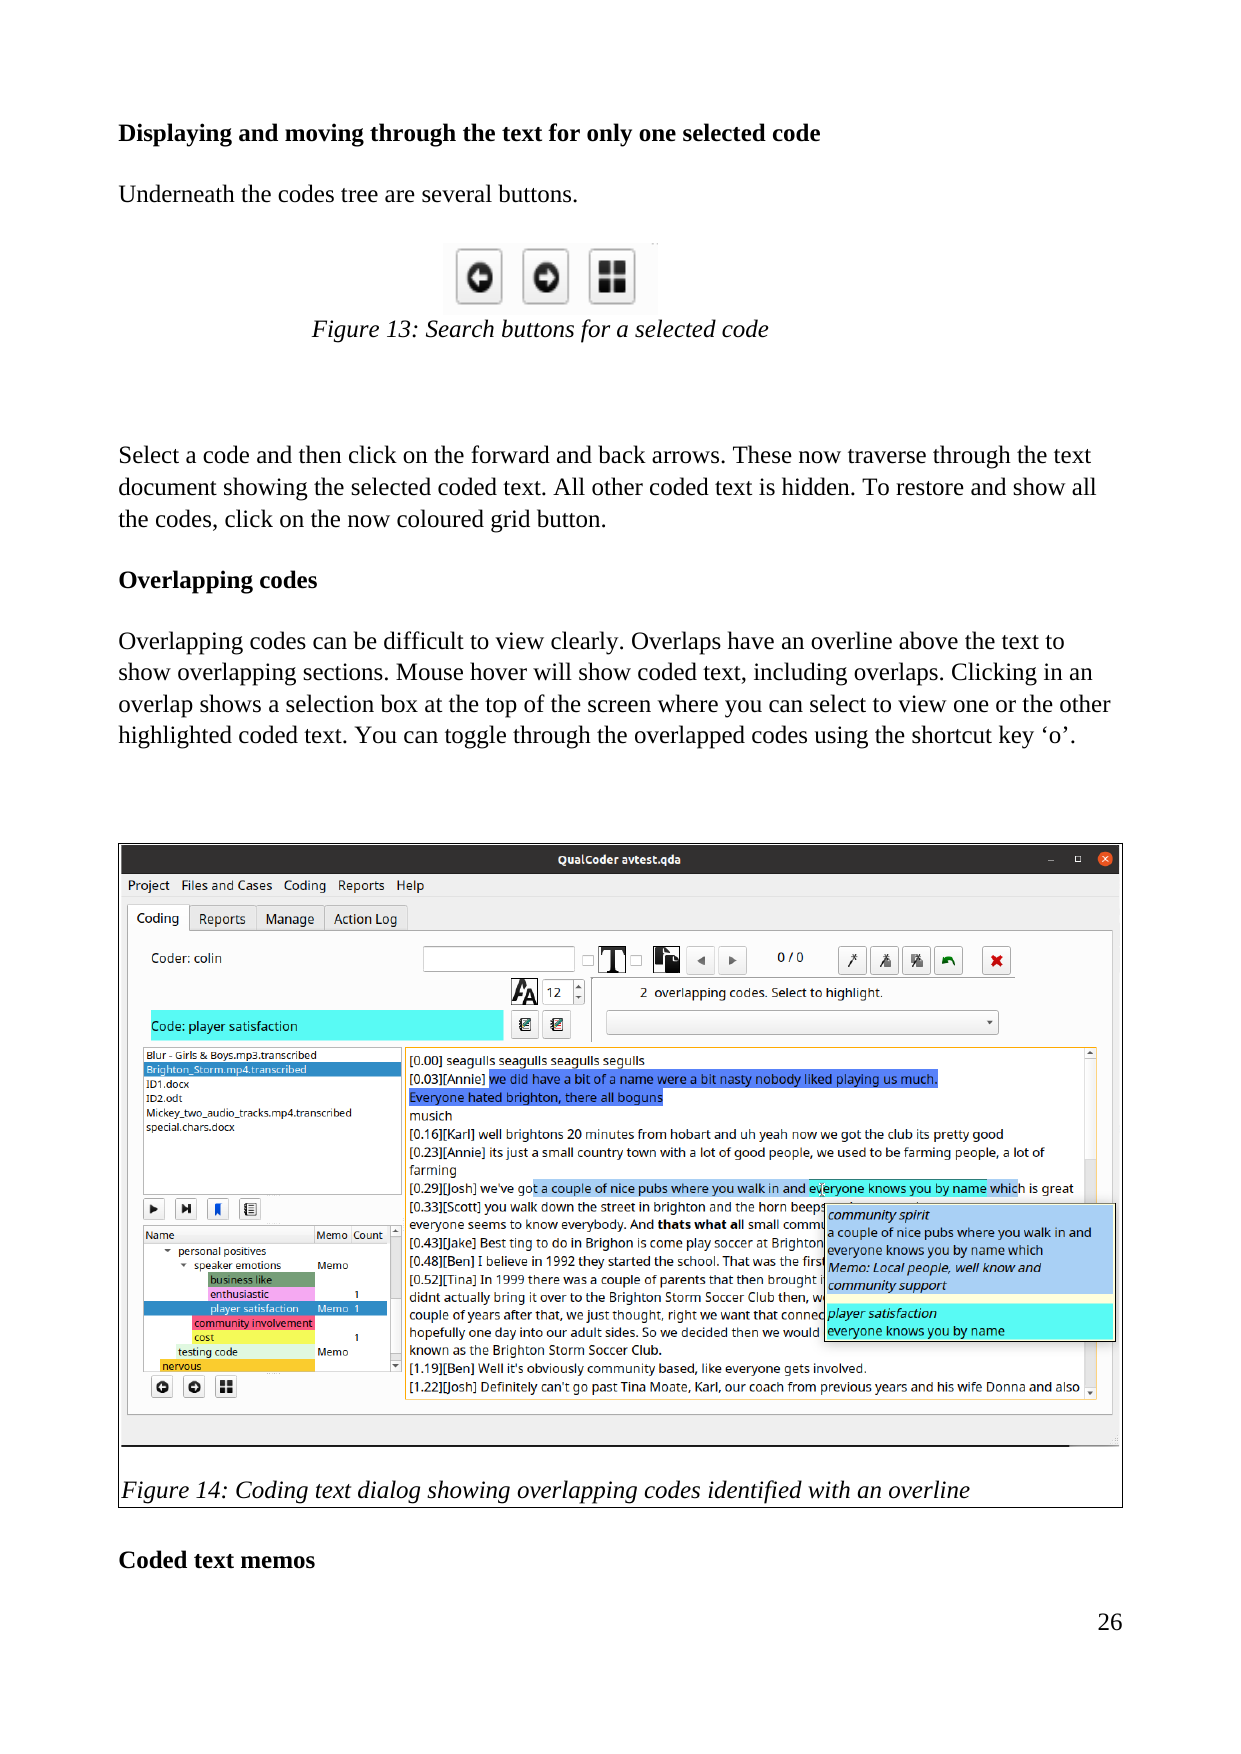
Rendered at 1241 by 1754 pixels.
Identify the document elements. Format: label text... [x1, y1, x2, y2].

picture [443, 243, 658, 315]
text Coded text memos [118, 1545, 1122, 1574]
picture [121, 845, 1120, 1447]
text Figure 14: Coding text dialog showing overlapping codes identified with an overline [121, 1447, 1119, 1504]
text Displaying and moving through the text for only one selected code [118, 118, 1122, 147]
text Figure 13: Search buttons for a selected code [312, 244, 789, 343]
text Overlapping codes [118, 565, 1122, 593]
text Underneath the codes tree are several buttons. [118, 179, 1122, 208]
text Select a code and then click on the forward and back arrows. These now traverse through the text document showing the selected coded text. All other coded text is hidden. To restore and show all the codes, click on the now coloured grid button. [118, 441, 1122, 532]
text Overlapping codes can be difficult to view clearly. Overlaps have an overline above the text to show overlapping sections. Mouse hover will show coded text, including overlaps. Clicking in an overlap shows a selection box at the top of the screen where you can select to view one or the other highlighted coded text. You can toggle through the overlapped codes using the shortcut key ‘o’. [118, 626, 1122, 749]
